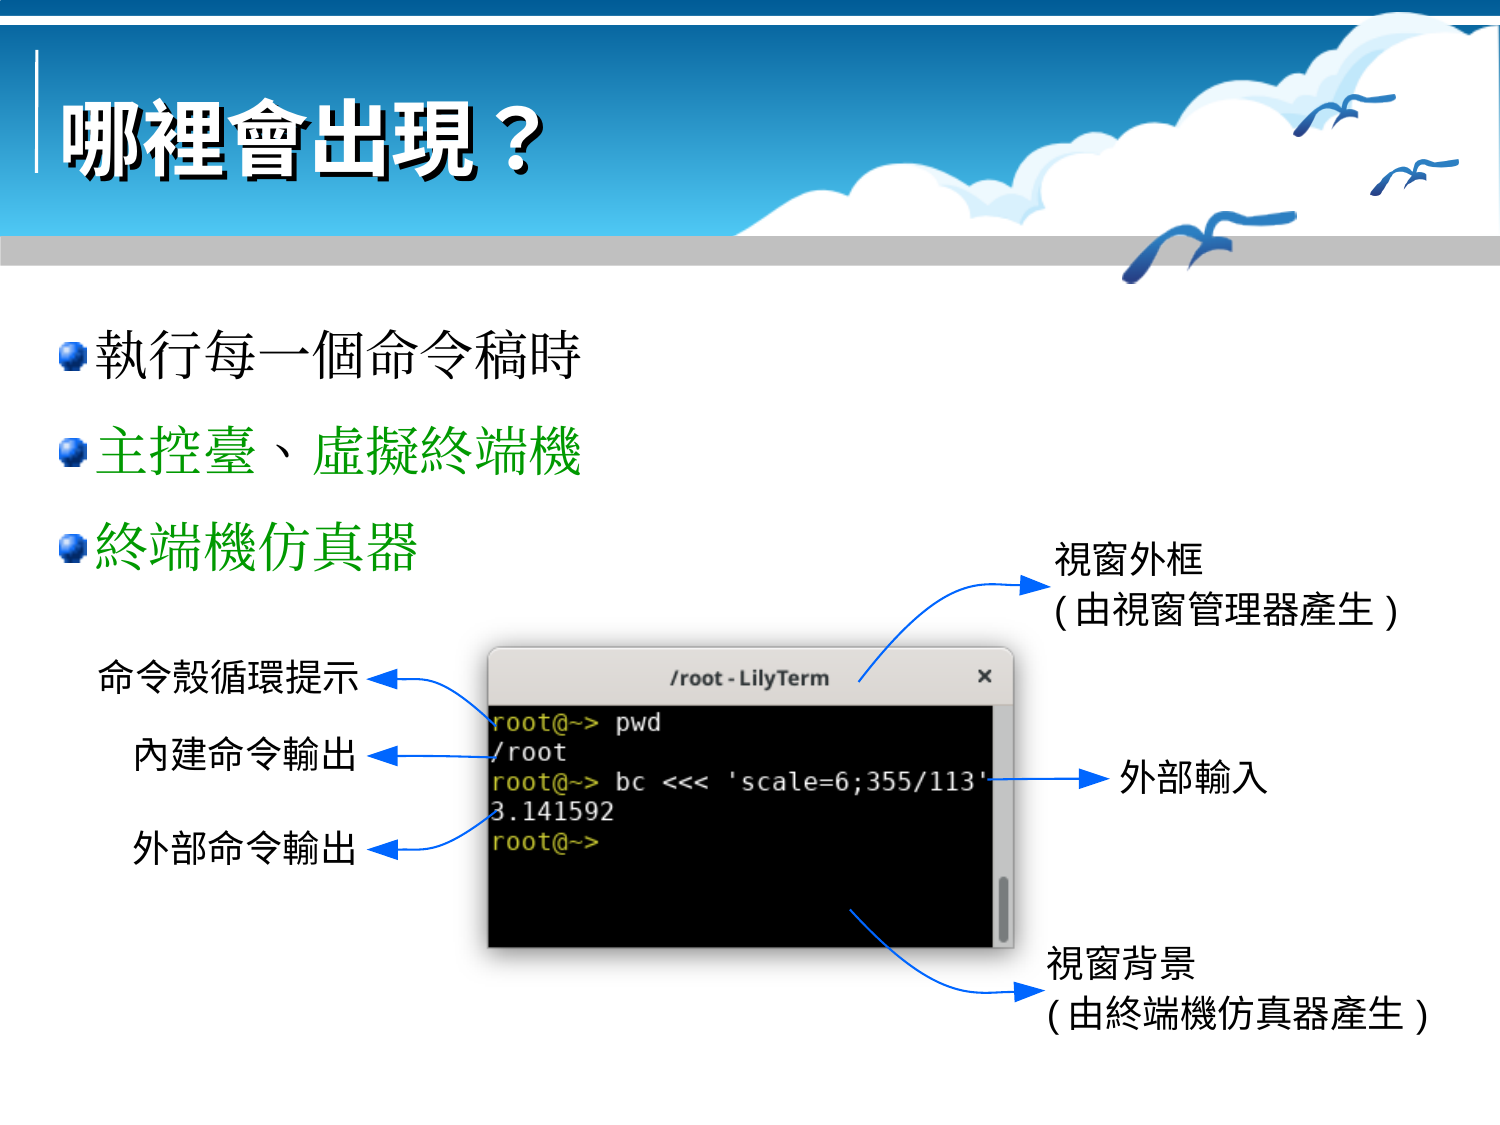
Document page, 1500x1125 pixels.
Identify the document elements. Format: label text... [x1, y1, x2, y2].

text_box 視窗背景 (由終端機仿真器產生) [1032, 929, 1471, 1046]
text_box 外部命令輸出 [118, 814, 378, 881]
text_box 內建命令輸出 [118, 720, 378, 786]
text_box 視窗外框 (由視窗管理器產生) [1039, 525, 1453, 642]
picture [730, 12, 1500, 284]
picture [448, 612, 1054, 993]
title 哪裡會出現？ [59, 86, 1465, 186]
text_box 命令殼循環提示 [82, 643, 378, 710]
text_box 外部輸入 [1104, 744, 1294, 810]
list 執行每一個命令稿時 主控臺、虛擬終端機 終端機仿真器 [59, 324, 1447, 581]
